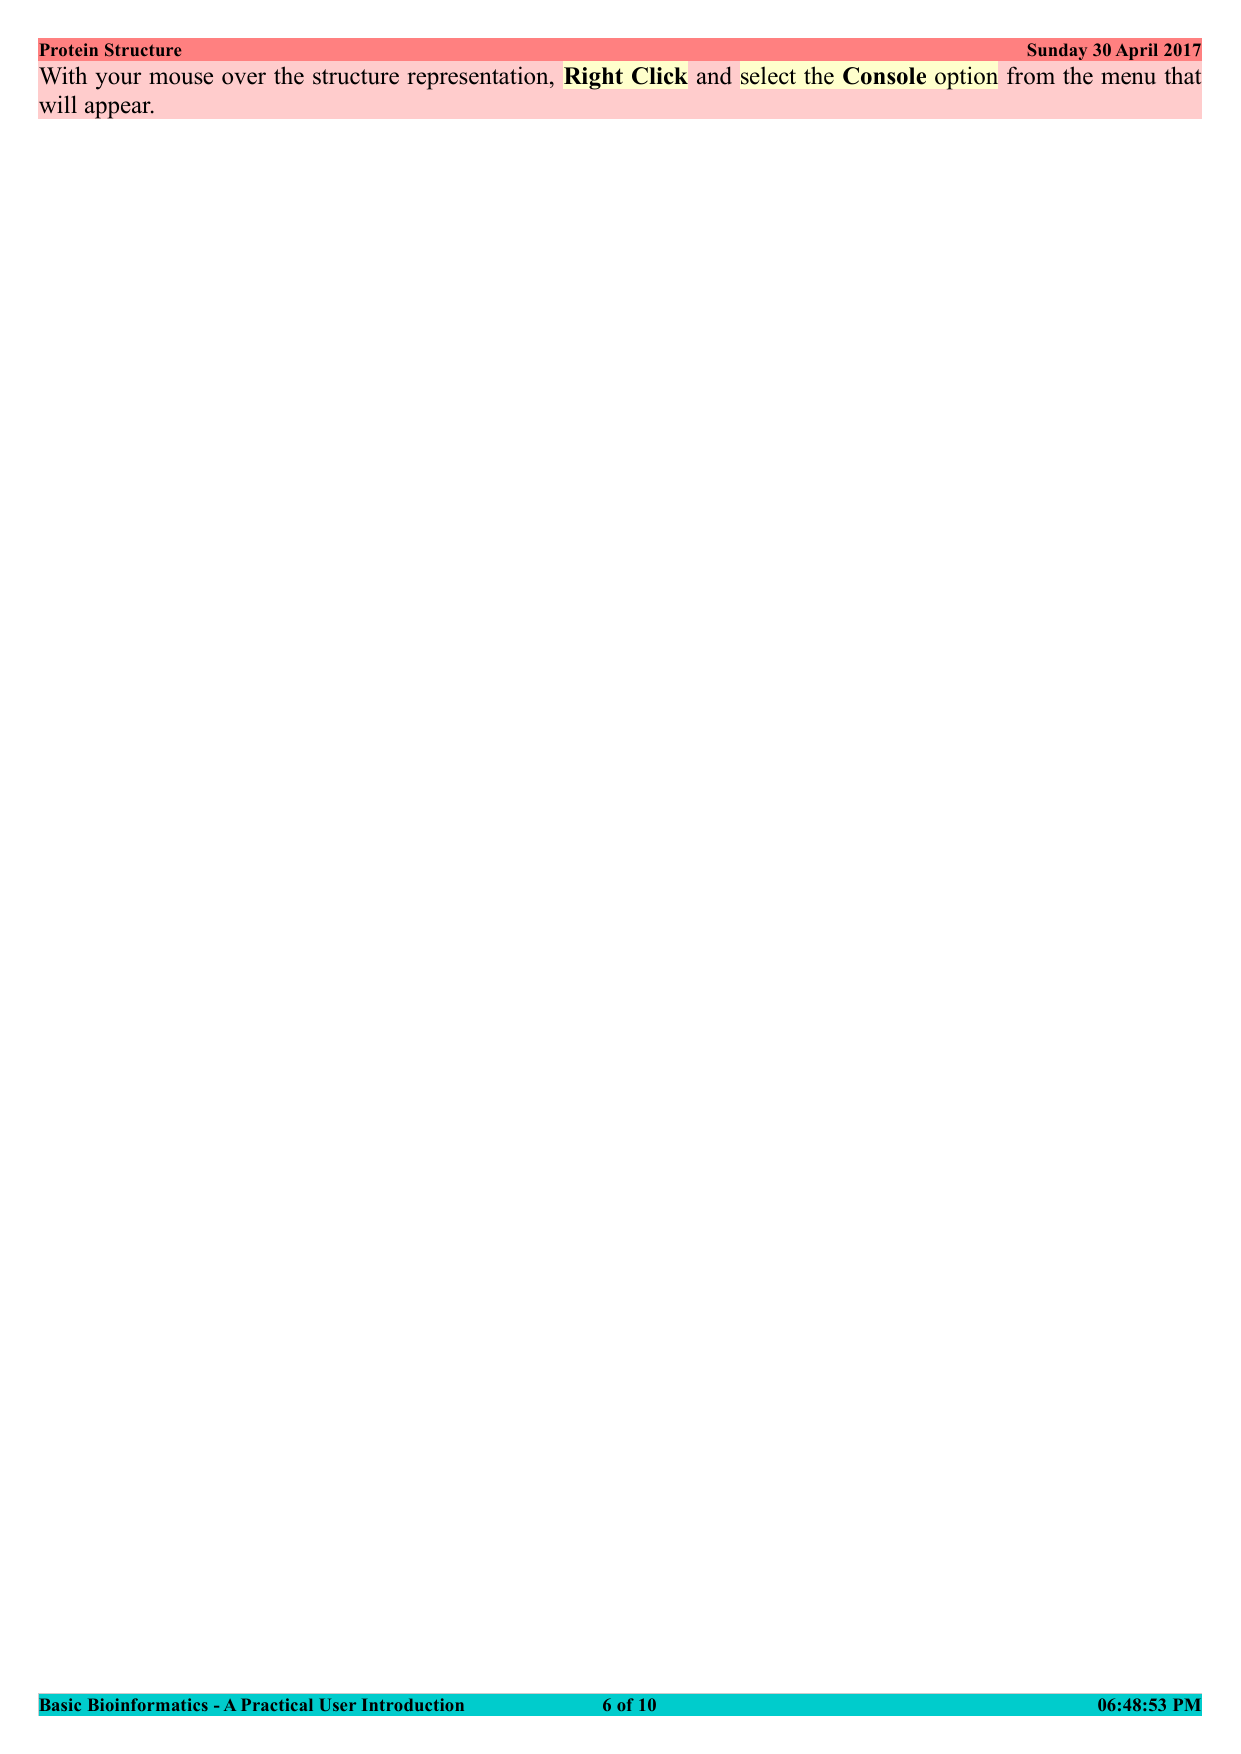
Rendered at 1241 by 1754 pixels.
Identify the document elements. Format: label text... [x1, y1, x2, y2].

text With your mouse over the structure representation, Right Click and select the Console option from the menu that will appear. [38, 61, 1202, 119]
